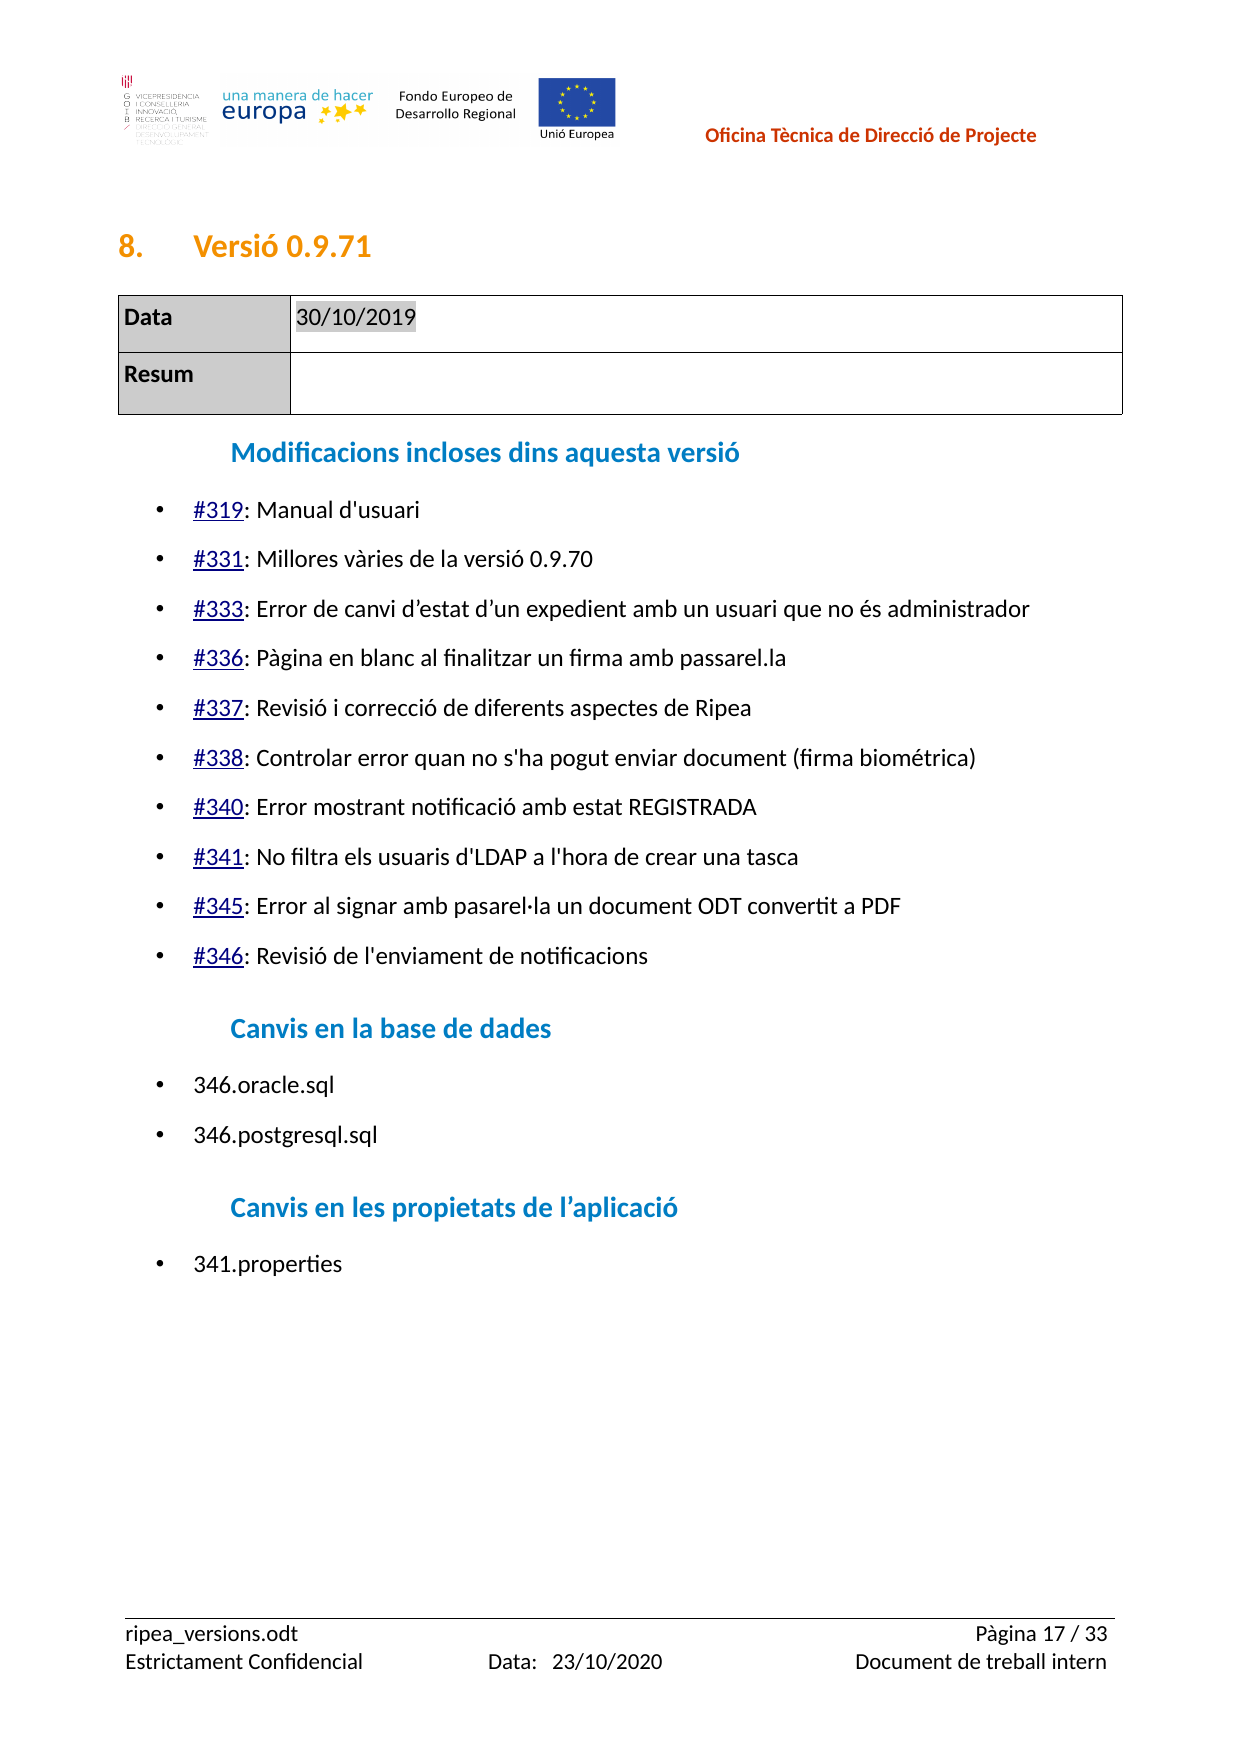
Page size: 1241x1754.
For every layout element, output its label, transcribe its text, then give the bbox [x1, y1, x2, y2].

list #336: Pàgina en blanc al finalitzar un firma amb passarel.la [156, 642, 1122, 673]
list 346.postgresql.sql [156, 1119, 1122, 1149]
list #346: Revisió de l'enviament de notificacions [156, 940, 1122, 971]
list #338: Controlar error quan no s'ha pogut enviar document (firma biométrica) [156, 742, 1122, 772]
subtitle Canvis en les propietats de l’aplicació [153, 1189, 1122, 1225]
list #319: Manual d'usuari [156, 494, 1122, 524]
table_header Data [119, 296, 290, 352]
list #341: No filtra els usuaris d'LDAP a l'hora de crear una tasca [156, 841, 1122, 871]
subtitle Modificacions incloses dins aquesta versió [153, 434, 1122, 470]
list #333: Error de canvi d’estat d’un expedient amb un usuari que no és administrador [156, 593, 1122, 623]
list #331: Millores vàries de la versió 0.9.70 [156, 543, 1122, 574]
subtitle Versió 0.9.71 [118, 225, 1122, 266]
picture [219, 73, 621, 147]
list 346.oracle.sql [156, 1069, 1122, 1100]
list #337: Revisió i correcció de diferents aspectes de Ripea [156, 692, 1122, 723]
list #340: Error mostrant notificació amb estat REGISTRADA [156, 791, 1122, 822]
table_cell Resum [119, 353, 290, 414]
table_cell [291, 353, 1122, 414]
table_header 30/10/2019 [291, 296, 1122, 352]
list #345: Error al signar amb pasarel·la un document ODT convertit a PDF [156, 890, 1122, 921]
picture [118, 73, 213, 147]
subtitle Canvis en la base de dades [153, 1010, 1122, 1046]
list 341.properties [156, 1248, 1122, 1279]
